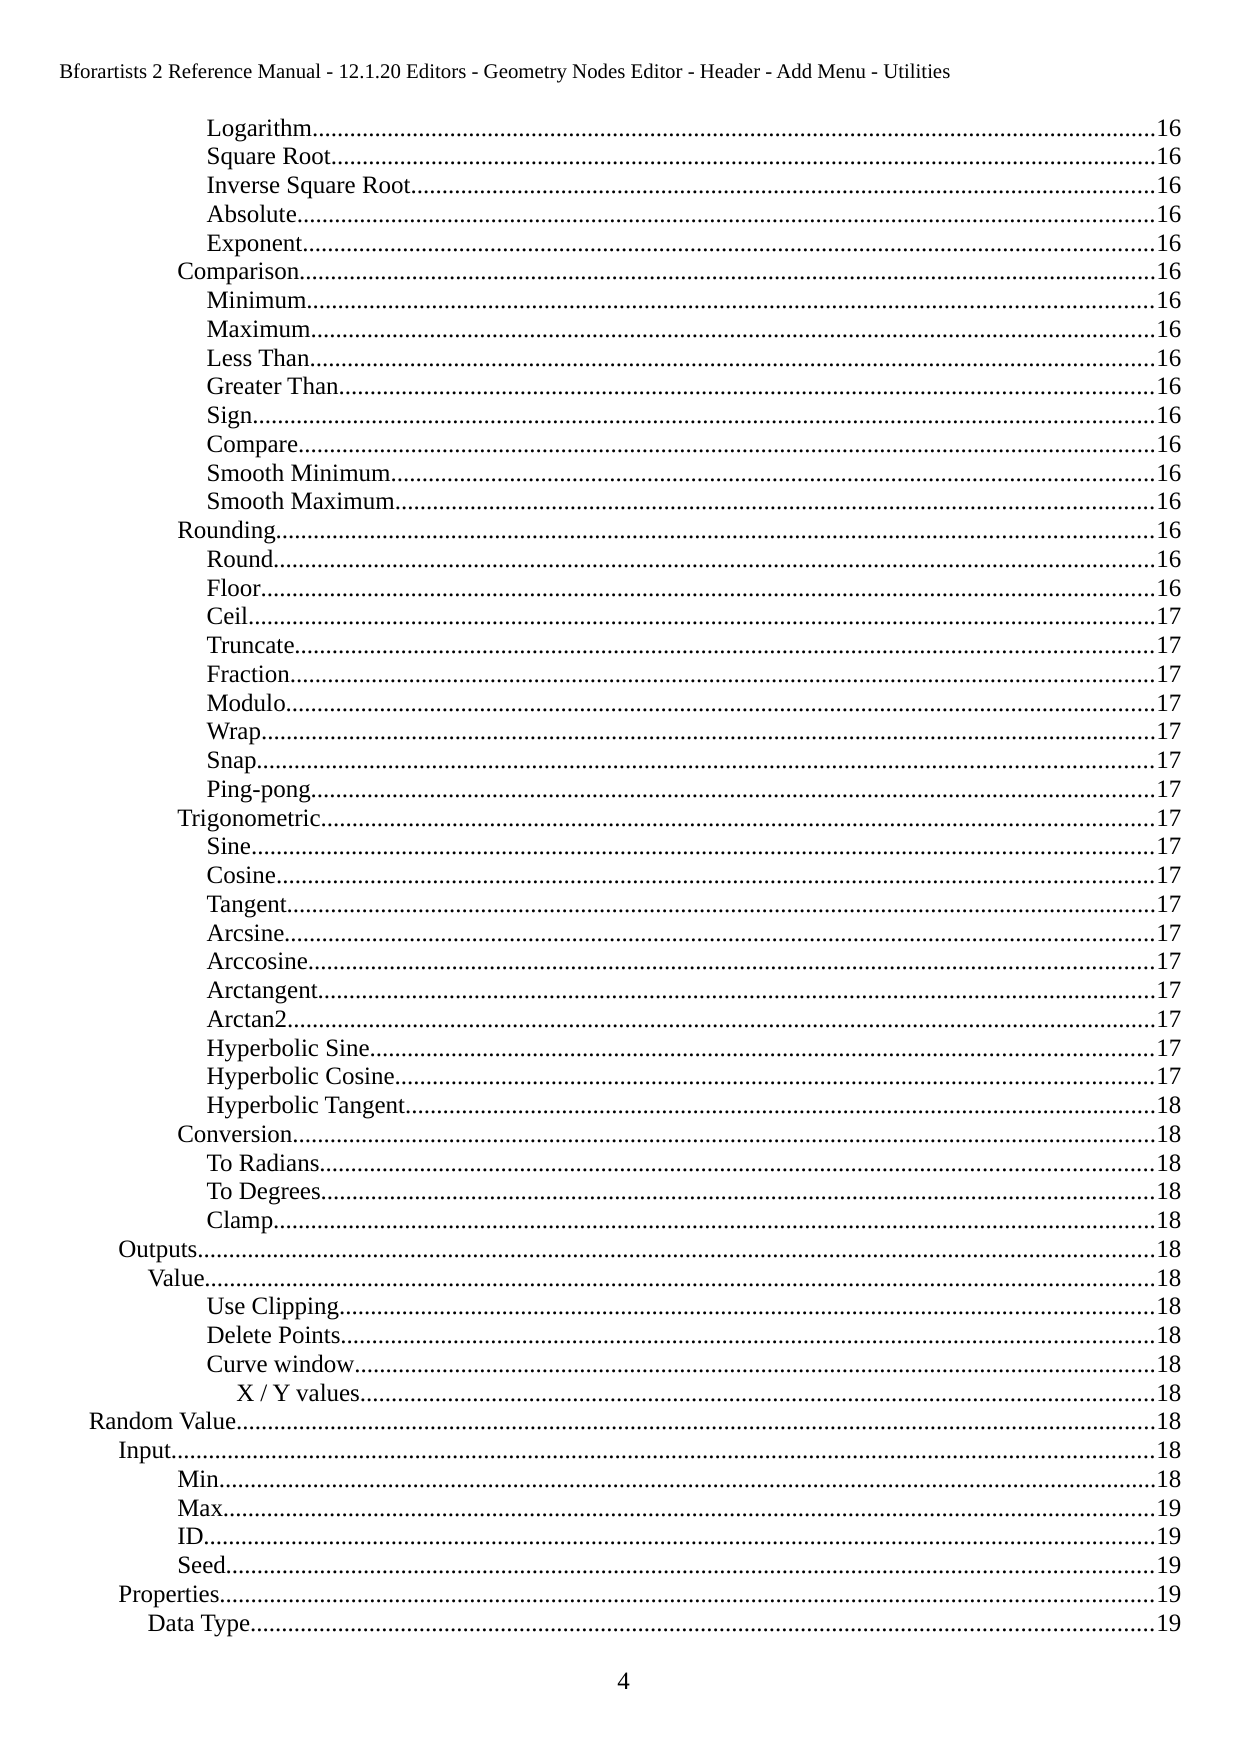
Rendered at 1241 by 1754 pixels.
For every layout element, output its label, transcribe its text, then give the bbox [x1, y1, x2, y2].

text Hyperbolic Tangent 18 [206, 1090, 1181, 1119]
text Less Than 16 [206, 343, 1181, 371]
text Truncate 17 [206, 630, 1181, 659]
text Hyperbolic Cosine 17 [206, 1061, 1181, 1090]
text Greater Than 16 [206, 371, 1181, 400]
text X / Y values 18 [236, 1378, 1181, 1406]
text Smooth Maximum 16 [206, 486, 1181, 515]
text ID 19 [177, 1521, 1181, 1550]
text Rounding 16 [177, 515, 1181, 544]
text Properties 19 [118, 1579, 1181, 1608]
text Ceil 17 [206, 601, 1181, 630]
text Arccosine 17 [206, 946, 1181, 975]
text Modulo 17 [206, 688, 1181, 716]
text Arcsine 17 [206, 918, 1181, 946]
text Fraction 17 [206, 659, 1181, 688]
text Outputs 18 [118, 1234, 1181, 1263]
text Comparison 16 [177, 256, 1181, 285]
text Data Type 19 [147, 1608, 1181, 1636]
text Max 19 [177, 1493, 1181, 1521]
text Maximum 16 [206, 314, 1181, 343]
text Sine 17 [206, 831, 1181, 860]
text Inverse Square Root 16 [206, 170, 1181, 199]
text Tangent 17 [206, 889, 1181, 918]
text Ping-pong 17 [206, 774, 1181, 803]
text Minimum 16 [206, 285, 1181, 314]
text Logarithm 16 [206, 113, 1181, 141]
text Seed 19 [177, 1550, 1181, 1579]
text To Radians 18 [206, 1148, 1181, 1176]
text Smooth Minimum 16 [206, 458, 1181, 486]
text To Degrees 18 [206, 1176, 1181, 1205]
text Square Root 16 [206, 141, 1181, 170]
text Arctangent 17 [206, 975, 1181, 1004]
text Absolute 16 [206, 199, 1181, 228]
text Compare 16 [206, 429, 1181, 458]
text Value 18 [147, 1263, 1181, 1291]
text Snap 17 [206, 745, 1181, 774]
text Floor 16 [206, 573, 1181, 601]
text Input 18 [118, 1435, 1181, 1464]
text Conversion 18 [177, 1119, 1181, 1148]
text Hyperbolic Sine 17 [206, 1033, 1181, 1061]
text Use Clipping 18 [206, 1291, 1181, 1320]
text Delete Points 18 [206, 1320, 1181, 1349]
text Arctan2 17 [206, 1004, 1181, 1033]
text Exponent 16 [206, 228, 1181, 256]
text Cosine 17 [206, 860, 1181, 889]
text Sign 16 [206, 400, 1181, 429]
text Min 18 [177, 1464, 1181, 1493]
text Random Value 18 [88, 1406, 1181, 1435]
text Clamp 18 [206, 1205, 1181, 1234]
text Trigonometric 17 [177, 803, 1181, 831]
text Curve window 18 [206, 1349, 1181, 1378]
text Round 16 [206, 544, 1181, 573]
text Wrap 17 [206, 716, 1181, 745]
